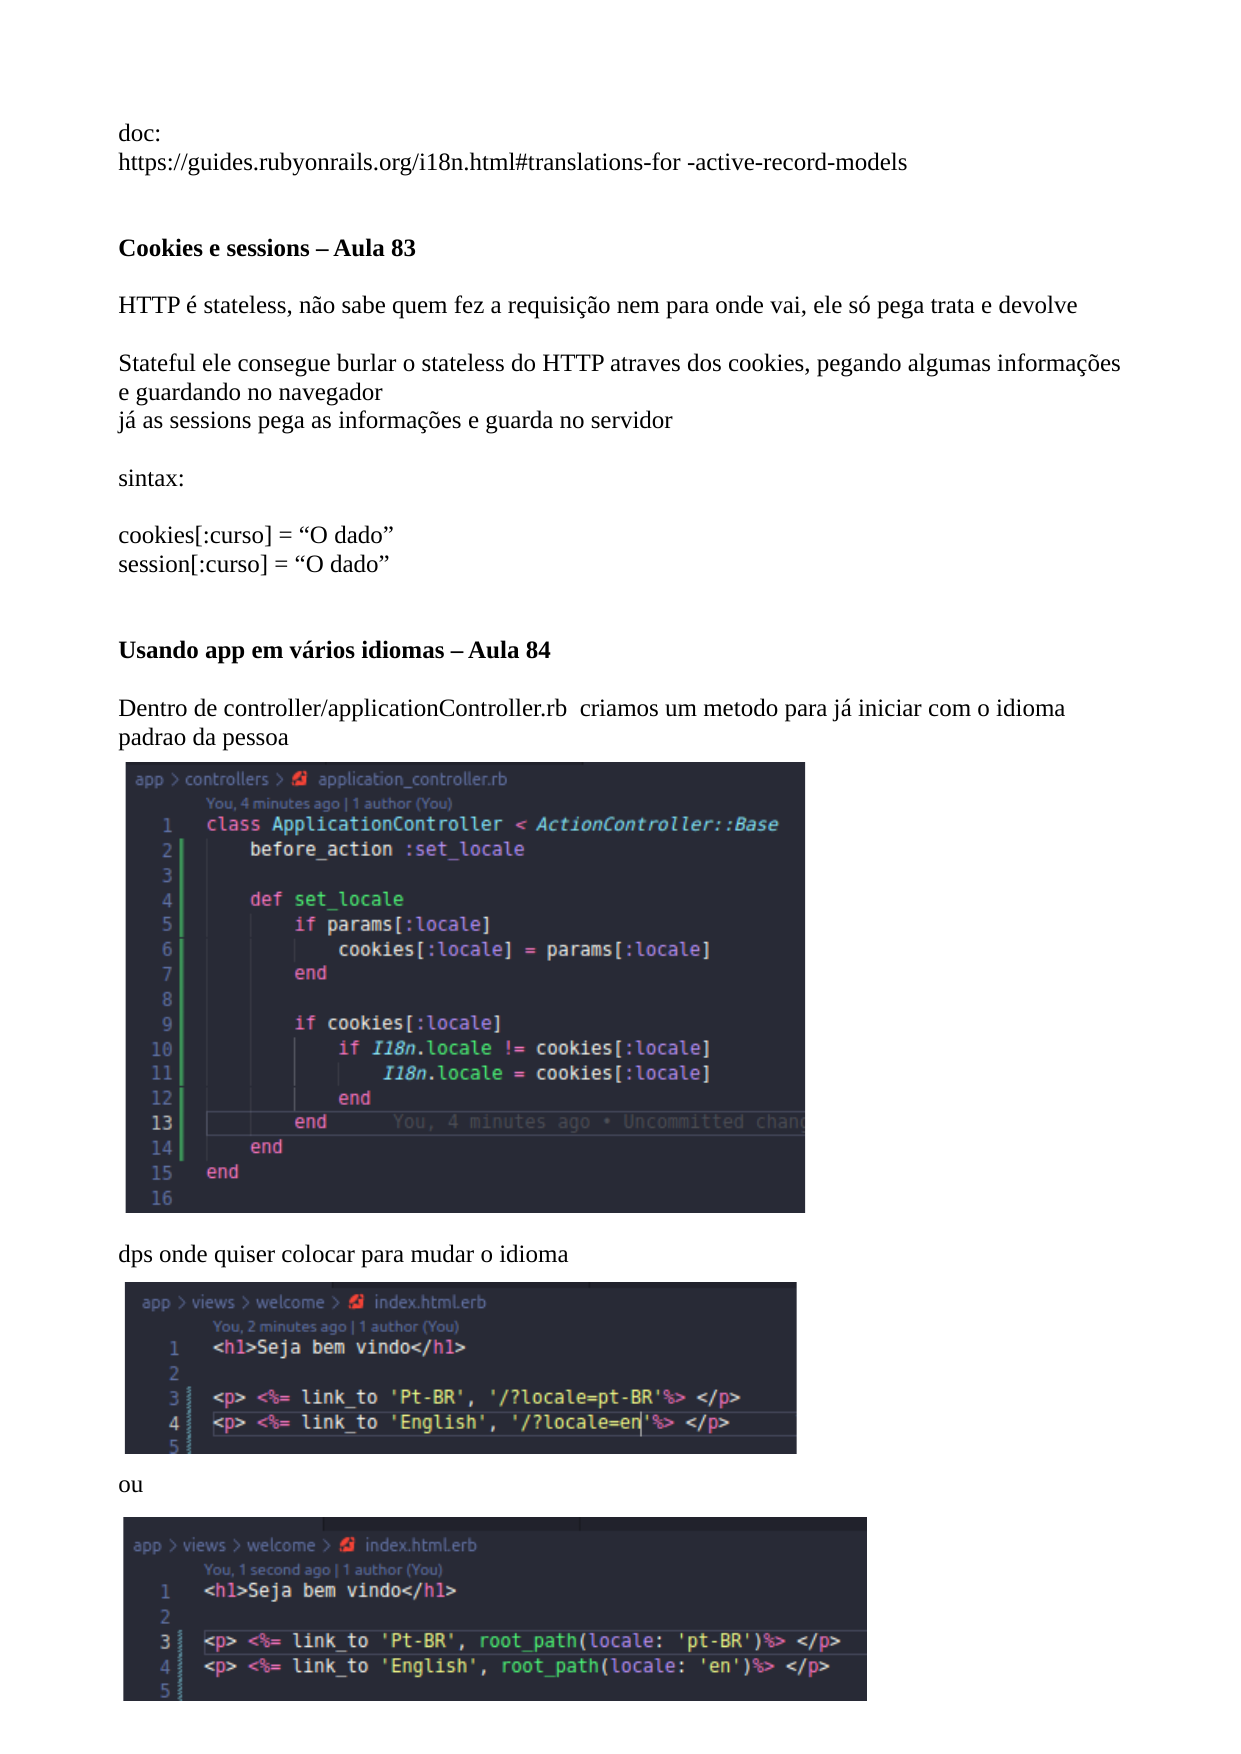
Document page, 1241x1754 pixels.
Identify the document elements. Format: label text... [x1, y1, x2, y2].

text HTTP é stateless, não sabe quem fez a requisição nem para onde vai, ele só pega trata e devolve [118, 291, 1122, 319]
text session[:curso] = “O dado” [118, 549, 1122, 578]
text dps onde quiser colocar para mudar o idioma [118, 1239, 1122, 1268]
picture [124, 1282, 797, 1454]
text Stateful ele consegue burlar o stateless do HTTP atraves dos cookies, pegando algumas informações e guardando no navegador [118, 348, 1122, 406]
text https://guides.rubyonrails.org/i18n.html#translations-for -active-record-models [118, 147, 1122, 176]
text doc: [118, 118, 1122, 147]
picture [123, 1517, 867, 1701]
text cookies[:curso] = “O dado” [118, 521, 1122, 549]
text ou [118, 1469, 1122, 1498]
text já as sessions pega as informações e guarda no servidor [118, 406, 1122, 434]
text sintax: [118, 463, 1122, 492]
text Usando app em vários idiomas – Aula 84 [118, 636, 1122, 664]
text Dentro de controller/applicationController.rb criamos um metodo para já iniciar com o idioma padrao da pessoa [118, 693, 1122, 751]
text Cookies e sessions – Aula 83 [118, 233, 1122, 262]
picture [125, 762, 806, 1213]
